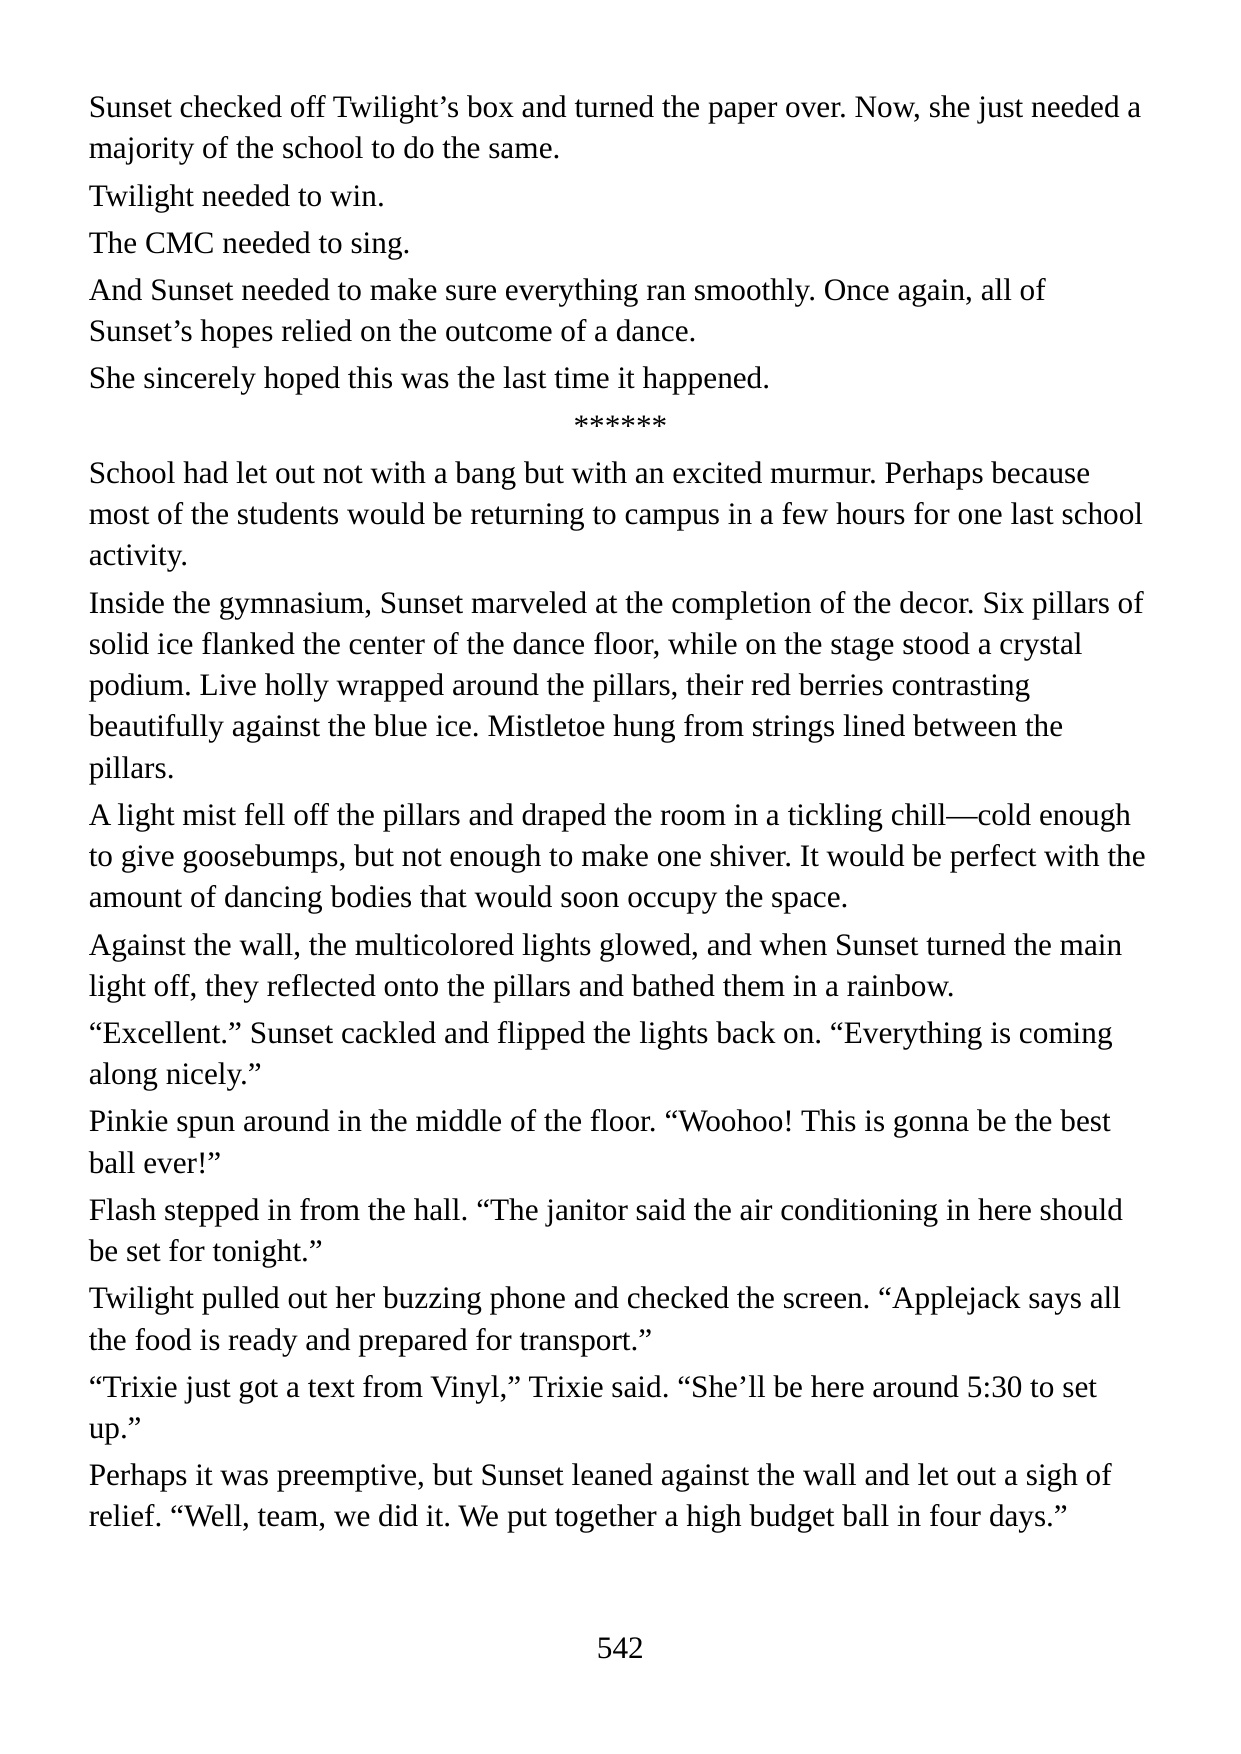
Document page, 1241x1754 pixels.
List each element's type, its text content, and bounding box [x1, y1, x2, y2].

text Perhaps it was preemptive, but Sunset leaned against the wall and let out a sigh of relief. “Well, team, we did it. We put together a high budget ball in four days.” [88, 1456, 1152, 1533]
text Pinkie spun around in the middle of the floor. “Woohoo! This is gonna be the best ball ever!” [88, 1103, 1152, 1180]
text School had let out not with a bang but with an excited murmur. Perhaps because most of the students would be returning to campus in a few hours for one last school activity. [88, 454, 1152, 573]
text The CMC needed to sing. [88, 224, 1152, 260]
text Sunset checked off Twilight’s box and turned the paper over. Now, she just needed a majority of the school to do the same. [88, 88, 1152, 166]
text Against the wall, the multicolored lights glowed, and when Sunset turned the main light off, they reflected onto the pillars and bathed them in a rainbow. [88, 926, 1152, 1003]
text “Trixie just got a text from Vinyl,” Trixie said. “She’ll be here around 5:30 to set up.” [88, 1368, 1152, 1445]
text ****** [88, 407, 1152, 443]
text Twilight needed to win. [88, 177, 1152, 213]
text A light mist fell off the pillars and draped the room in a tickling chill—cold enough to give goosebumps, but not enough to make one shiver. It would be perfect with the amount of dancing bodies that would soon occupy the space. [88, 796, 1152, 914]
text She sincerely hoped this was the last time it happened. [88, 360, 1152, 396]
text And Sunset needed to make sure everything ran smoothly. Once again, all of Sunset’s hopes relied on the outcome of a dance. [88, 271, 1152, 348]
text Flash stepped in from the hall. “The janitor said the air conditioning in here should be set for tonight.” [88, 1191, 1152, 1268]
text Inside the gymnasium, Sunset marveled at the completion of the decor. Six pillars of solid ice flanked the center of the dance floor, while on the stage stood a crystal podium. Live holly wrapped around the pillars, their red berries contrasting beautifully against the blue ice. Mistletoe hung from strings lined between the pillars. [88, 584, 1152, 785]
text “Excellent.” Sunset cackled and flipped the lights back on. “Everything is coming along nicely.” [88, 1014, 1152, 1091]
text Twilight pulled out her buzzing phone and checked the screen. “Applejack says all the food is ready and prepared for transport.” [88, 1279, 1152, 1357]
